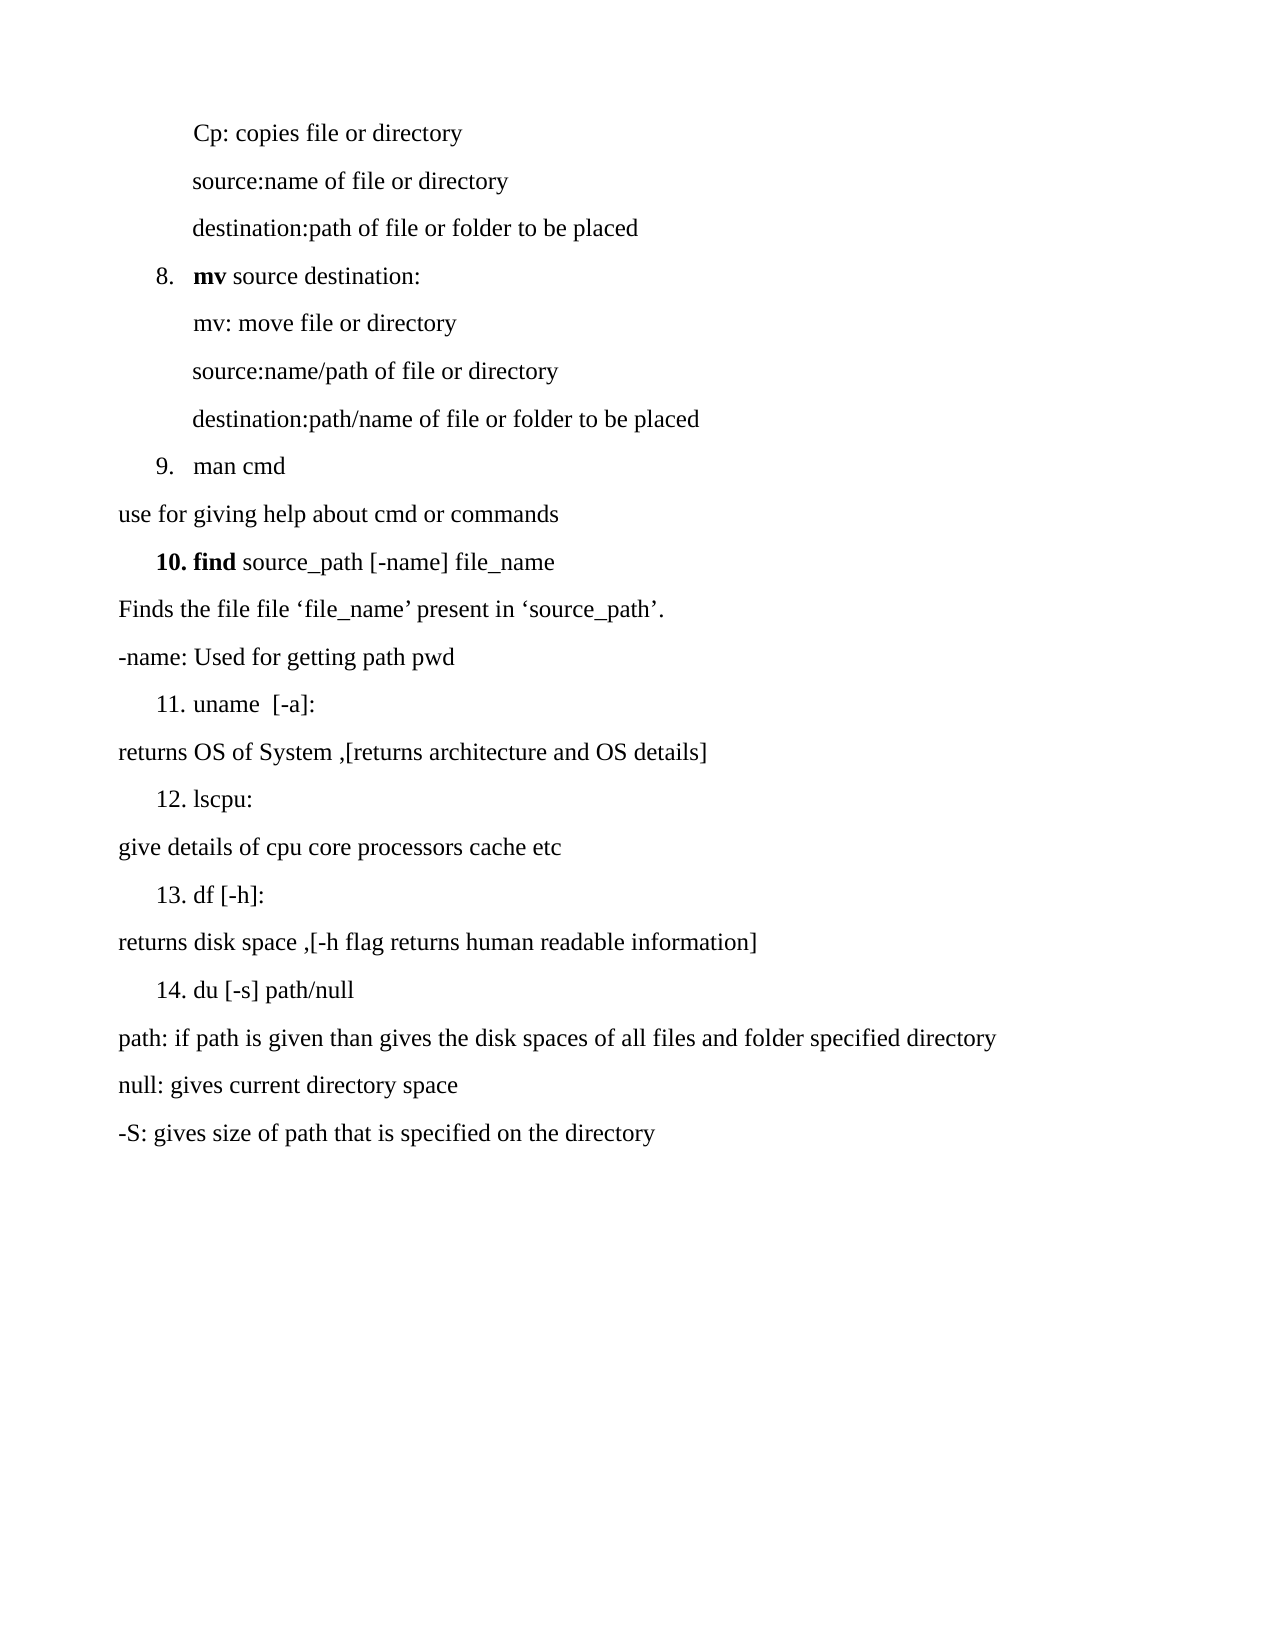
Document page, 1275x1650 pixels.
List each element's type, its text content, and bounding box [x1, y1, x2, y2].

list Cp: copies file or directory [156, 118, 1157, 147]
text source:name of file or directory [118, 166, 1157, 194]
text source:name/path of file or directory [118, 356, 1157, 385]
text destination:path of file or folder to be placed [118, 213, 1157, 242]
text returns OS of System ,[returns architecture and OS details] [118, 737, 1157, 766]
text destination:path/name of file or folder to be placed [118, 404, 1157, 432]
list df [-h]: [156, 880, 1157, 908]
text use for giving help about cmd or commands [118, 499, 1157, 528]
list find source_path [-name] file_name [156, 547, 1157, 575]
text -S: gives size of path that is specified on the directory [118, 1118, 1157, 1147]
text returns disk space ,[-h flag returns human readable information] [118, 927, 1157, 956]
list uname [-a]: [156, 689, 1157, 718]
list mv source destination: [156, 261, 1157, 290]
text path: if path is given than gives the disk spaces of all files and folder specified directory [118, 1023, 1157, 1051]
text null: gives current directory space [118, 1070, 1157, 1099]
list du [-s] path/null [156, 975, 1157, 1004]
text -name: Used for getting path pwd [118, 642, 1157, 671]
text Finds the file file ‘file_name’ present in ‘source_path’. [118, 594, 1157, 623]
text give details of cpu core processors cache etc [118, 832, 1157, 861]
list mv: move file or directory [156, 308, 1157, 337]
list lscpu: [156, 784, 1157, 813]
list man cmd [156, 451, 1157, 480]
